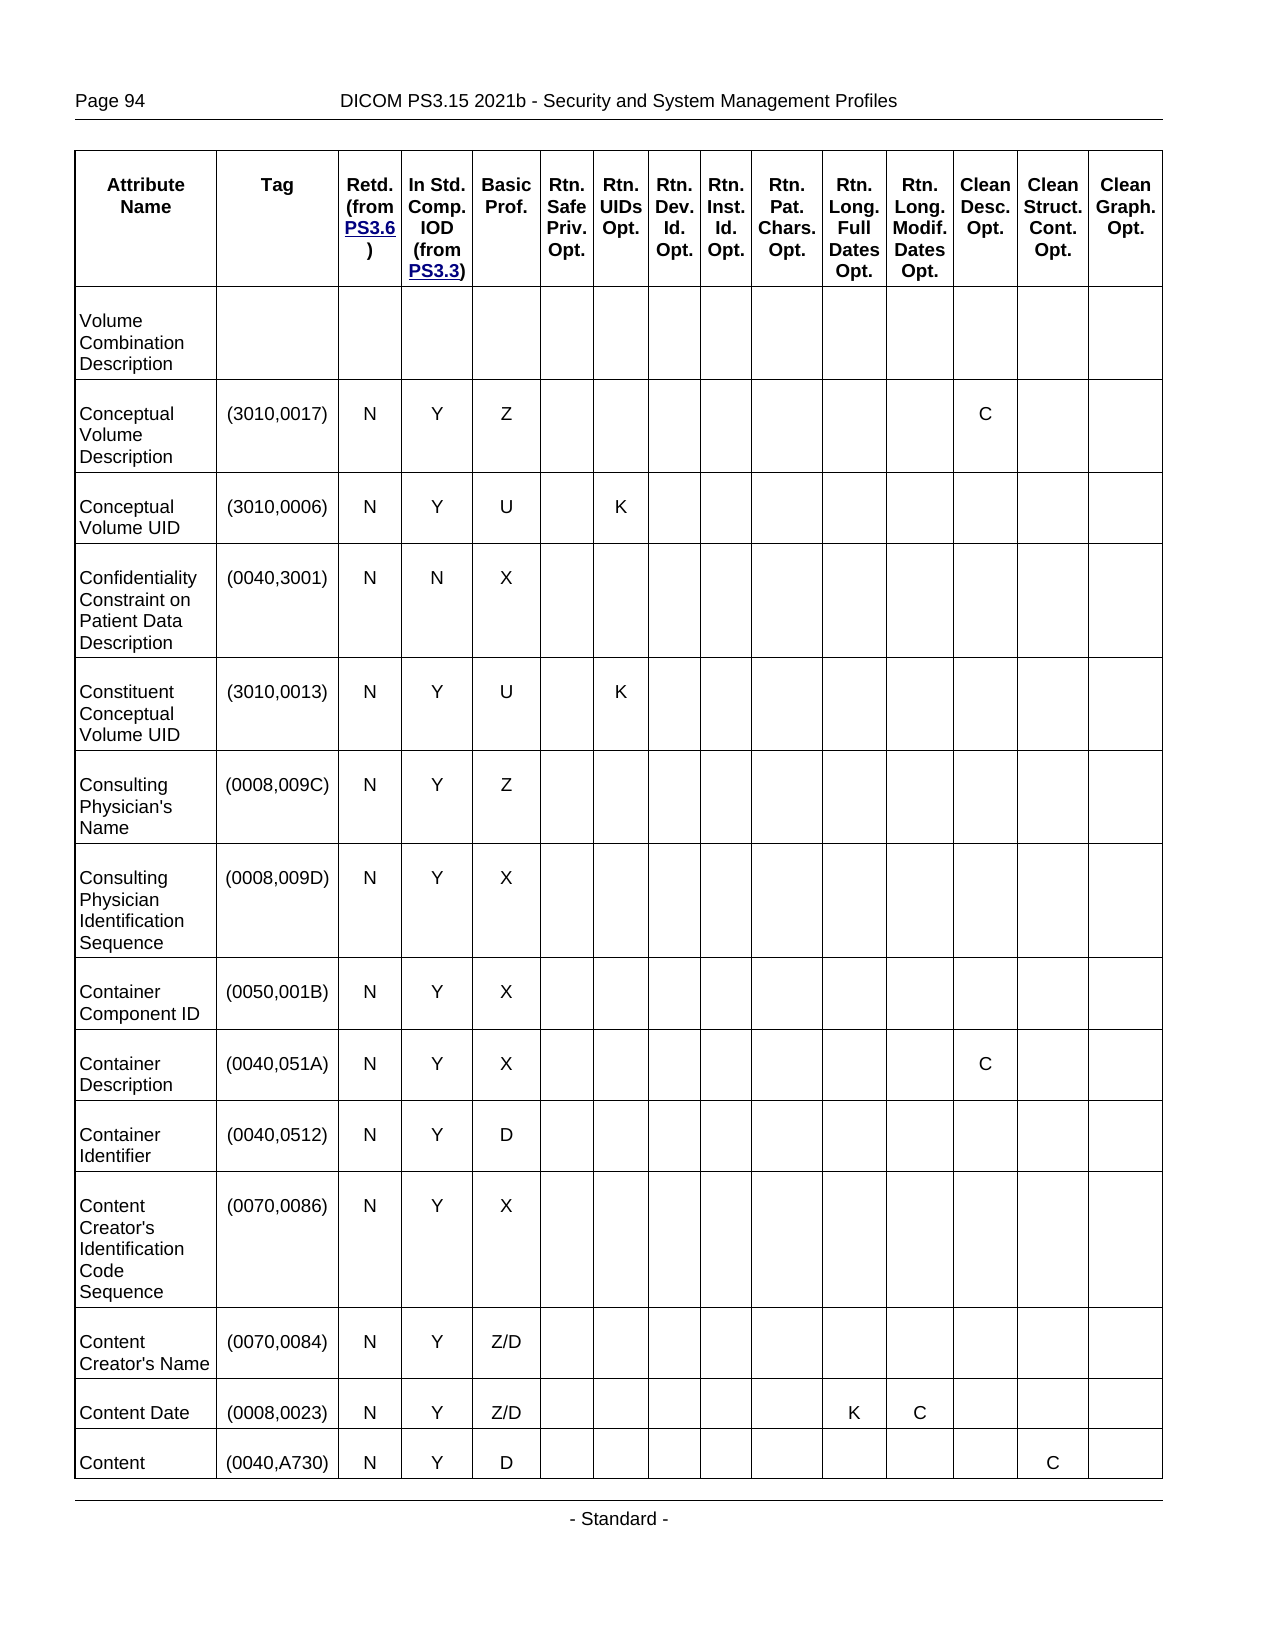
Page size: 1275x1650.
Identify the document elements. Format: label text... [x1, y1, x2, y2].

table_cell [954, 1172, 1017, 1307]
table_cell Confidentiality Constraint on Patient Data Description [76, 544, 216, 657]
table_cell [1018, 473, 1088, 543]
table_cell [887, 958, 953, 1028]
table_cell [541, 1308, 593, 1378]
table_cell X [473, 958, 540, 1028]
table_cell [701, 1172, 751, 1307]
table_cell Y [402, 1308, 472, 1378]
table_header Rtn. Long. Full Dates Opt. [823, 151, 886, 286]
table_cell [594, 544, 648, 657]
table_cell C [954, 1030, 1017, 1100]
table_cell [823, 751, 886, 843]
table_cell [594, 380, 648, 472]
table_cell N [339, 1172, 401, 1307]
table_header Rtn. Dev. Id. Opt. [649, 151, 700, 286]
table_cell [752, 1379, 822, 1428]
table_cell [887, 658, 953, 750]
table_cell [1018, 1101, 1088, 1171]
table_cell [594, 1429, 648, 1477]
table_cell [701, 751, 751, 843]
table_cell [954, 544, 1017, 657]
table_cell [887, 1101, 953, 1171]
table_cell Constituent Conceptual Volume UID [76, 658, 216, 750]
table_cell [1018, 287, 1088, 379]
table_cell [887, 751, 953, 843]
table_cell [594, 1308, 648, 1378]
table_cell [594, 1379, 648, 1428]
table_cell Consulting Physician Identification Sequence [76, 844, 216, 957]
table_cell Container Component ID [76, 958, 216, 1028]
table_cell Volume Combination Description [76, 287, 216, 379]
table_cell [752, 1429, 822, 1477]
table_cell N [402, 544, 472, 657]
table_header Rtn. Safe Priv. Opt. [541, 151, 593, 286]
table_cell [752, 380, 822, 472]
table_cell [887, 1172, 953, 1307]
table_cell [701, 844, 751, 957]
table_cell [649, 751, 700, 843]
table_cell [823, 1308, 886, 1378]
table_cell Y [402, 958, 472, 1028]
table_cell (0008,009C) [217, 751, 338, 843]
table_cell [1089, 1030, 1162, 1100]
table_cell [473, 287, 540, 379]
table_cell K [594, 473, 648, 543]
table_cell [1018, 380, 1088, 472]
table_cell [541, 287, 593, 379]
table_cell [1089, 658, 1162, 750]
table_cell [823, 1030, 886, 1100]
table_cell [649, 958, 700, 1028]
table_cell [594, 1030, 648, 1100]
table_cell [823, 1429, 886, 1477]
table_cell [1089, 844, 1162, 957]
table_cell [649, 844, 700, 957]
table_header Clean Graph. Opt. [1089, 151, 1162, 286]
table_cell K [823, 1379, 886, 1428]
table_cell N [339, 1308, 401, 1378]
table_cell [752, 751, 822, 843]
table_cell [541, 1101, 593, 1171]
table_cell [594, 1172, 648, 1307]
table_cell (0008,0023) [217, 1379, 338, 1428]
table_cell N [339, 1429, 401, 1477]
table_cell [594, 287, 648, 379]
table_cell [752, 658, 822, 750]
table_cell N [339, 844, 401, 957]
table_cell N [339, 544, 401, 657]
table_cell Y [402, 473, 472, 543]
table_cell K [594, 658, 648, 750]
table_cell U [473, 473, 540, 543]
table_header Attribute Name [76, 151, 216, 286]
table_header Rtn. UIDs Opt. [594, 151, 648, 286]
table_cell (0040,3001) [217, 544, 338, 657]
table_header Rtn. Long. Modif. Dates Opt. [887, 151, 953, 286]
table_cell [1089, 1172, 1162, 1307]
table_cell [752, 544, 822, 657]
table_cell [954, 1379, 1017, 1428]
table_cell [752, 844, 822, 957]
table_cell [594, 751, 648, 843]
table_cell (0040,051A) [217, 1030, 338, 1100]
table_cell [649, 1429, 700, 1477]
table_cell [649, 1030, 700, 1100]
table_cell Container Identifier [76, 1101, 216, 1171]
table_cell D [473, 1429, 540, 1477]
table_cell X [473, 1172, 540, 1307]
table_cell [752, 958, 822, 1028]
table_cell [649, 1308, 700, 1378]
table_cell [823, 658, 886, 750]
table_header In Std. Comp. IOD (from PS3.3) [402, 151, 472, 286]
table_cell [823, 544, 886, 657]
table_cell [701, 287, 751, 379]
table_cell [594, 844, 648, 957]
table_cell [1089, 1429, 1162, 1477]
table_cell [1089, 751, 1162, 843]
table_cell [823, 287, 886, 379]
table_header Rtn. Pat. Chars. Opt. [752, 151, 822, 286]
table_cell [1089, 544, 1162, 657]
table_cell X [473, 544, 540, 657]
table_cell U [473, 658, 540, 750]
table_cell [541, 658, 593, 750]
table_cell [701, 1030, 751, 1100]
table_cell [594, 1101, 648, 1171]
table_cell (0008,009D) [217, 844, 338, 957]
table_cell X [473, 1030, 540, 1100]
table_cell Y [402, 1379, 472, 1428]
table_cell [541, 1429, 593, 1477]
table_cell [954, 287, 1017, 379]
table_cell [649, 380, 700, 472]
table_cell [541, 751, 593, 843]
table_cell D [473, 1101, 540, 1171]
table_cell [823, 844, 886, 957]
table_cell [701, 958, 751, 1028]
table_cell (0050,001B) [217, 958, 338, 1028]
table_cell X [473, 844, 540, 957]
table_cell [541, 380, 593, 472]
table_cell (3010,0013) [217, 658, 338, 750]
table_cell Y [402, 844, 472, 957]
table_cell [701, 1379, 751, 1428]
table_cell [1018, 1030, 1088, 1100]
table_cell [887, 473, 953, 543]
table_cell [1018, 544, 1088, 657]
table_header Retd. (from PS3.6) [339, 151, 401, 286]
table_cell Content [76, 1429, 216, 1477]
table_cell [954, 844, 1017, 957]
table_cell [649, 1379, 700, 1428]
table_cell [887, 1429, 953, 1477]
table_cell [649, 658, 700, 750]
table_cell [402, 287, 472, 379]
table_cell [887, 287, 953, 379]
table_cell Consulting Physician's Name [76, 751, 216, 843]
table_cell Y [402, 658, 472, 750]
table_cell [541, 958, 593, 1028]
table_cell Y [402, 1030, 472, 1100]
table_cell [954, 1429, 1017, 1477]
table_cell [701, 1101, 751, 1171]
table_cell N [339, 1379, 401, 1428]
table_cell [1089, 1379, 1162, 1428]
table_cell [541, 473, 593, 543]
table_cell [541, 1379, 593, 1428]
table_header Rtn. Inst. Id. Opt. [701, 151, 751, 286]
table_cell [887, 1308, 953, 1378]
table_cell Z [473, 380, 540, 472]
table_cell N [339, 958, 401, 1028]
table_cell C [887, 1379, 953, 1428]
table_cell [1018, 1308, 1088, 1378]
table_cell [541, 844, 593, 957]
table_cell [1018, 1379, 1088, 1428]
table_cell [1089, 958, 1162, 1028]
table_cell Y [402, 1172, 472, 1307]
table_cell [701, 1429, 751, 1477]
table_cell [649, 473, 700, 543]
table_cell Container Description [76, 1030, 216, 1100]
table_cell [752, 287, 822, 379]
table_cell [1089, 473, 1162, 543]
table_cell [1018, 658, 1088, 750]
table_cell (3010,0006) [217, 473, 338, 543]
table_cell [649, 1172, 700, 1307]
table_cell [752, 1308, 822, 1378]
table_cell [954, 658, 1017, 750]
table_cell Z [473, 751, 540, 843]
table_cell [752, 1030, 822, 1100]
table_cell (0070,0086) [217, 1172, 338, 1307]
table_cell [594, 958, 648, 1028]
table_cell Content Date [76, 1379, 216, 1428]
table_cell [954, 1101, 1017, 1171]
table_cell (3010,0017) [217, 380, 338, 472]
table_cell [823, 473, 886, 543]
table_cell Z/D [473, 1379, 540, 1428]
table_cell [1018, 1172, 1088, 1307]
table_cell [823, 1101, 886, 1171]
table_cell Z/D [473, 1308, 540, 1378]
table_cell [887, 380, 953, 472]
table_cell [217, 287, 338, 379]
table_cell [1089, 287, 1162, 379]
table_cell [954, 1308, 1017, 1378]
table_cell [887, 844, 953, 957]
table_cell [823, 958, 886, 1028]
table_cell N [339, 1101, 401, 1171]
table_cell [701, 380, 751, 472]
table_cell Content Creator's Identification Code Sequence [76, 1172, 216, 1307]
table_cell [954, 473, 1017, 543]
table_cell Conceptual Volume Description [76, 380, 216, 472]
table_cell Content Creator's Name [76, 1308, 216, 1378]
table_cell [823, 380, 886, 472]
table_cell Y [402, 1101, 472, 1171]
table_cell [649, 544, 700, 657]
table_cell Y [402, 751, 472, 843]
table_cell N [339, 1030, 401, 1100]
table_cell [752, 1172, 822, 1307]
table_cell [541, 544, 593, 657]
table_header Basic Prof. [473, 151, 540, 286]
table_cell [701, 658, 751, 750]
table_cell [954, 751, 1017, 843]
table_cell [1089, 1101, 1162, 1171]
table_header Clean Desc. Opt. [954, 151, 1017, 286]
table_cell [752, 1101, 822, 1171]
table_cell N [339, 473, 401, 543]
table_cell Y [402, 380, 472, 472]
table_cell [701, 544, 751, 657]
table_cell N [339, 751, 401, 843]
table_cell Conceptual Volume UID [76, 473, 216, 543]
table_cell C [1018, 1429, 1088, 1477]
table_cell (0070,0084) [217, 1308, 338, 1378]
table_cell (0040,A730) [217, 1429, 338, 1477]
table_header Clean Struct. Cont. Opt. [1018, 151, 1088, 286]
table_cell [649, 287, 700, 379]
table_cell [541, 1172, 593, 1307]
table_cell (0040,0512) [217, 1101, 338, 1171]
table_header Tag [217, 151, 338, 286]
table_cell [1089, 380, 1162, 472]
table_cell [541, 1030, 593, 1100]
table_cell [701, 473, 751, 543]
table_cell [823, 1172, 886, 1307]
table_cell [1018, 958, 1088, 1028]
table_cell [339, 287, 401, 379]
table_cell [887, 1030, 953, 1100]
table_cell [954, 958, 1017, 1028]
table_cell [1018, 844, 1088, 957]
table_cell N [339, 658, 401, 750]
table_cell [887, 544, 953, 657]
table_cell [752, 473, 822, 543]
table_cell Y [402, 1429, 472, 1477]
table_cell N [339, 380, 401, 472]
table_cell [1089, 1308, 1162, 1378]
table_cell [701, 1308, 751, 1378]
table_cell [1018, 751, 1088, 843]
table_cell C [954, 380, 1017, 472]
table_cell [649, 1101, 700, 1171]
